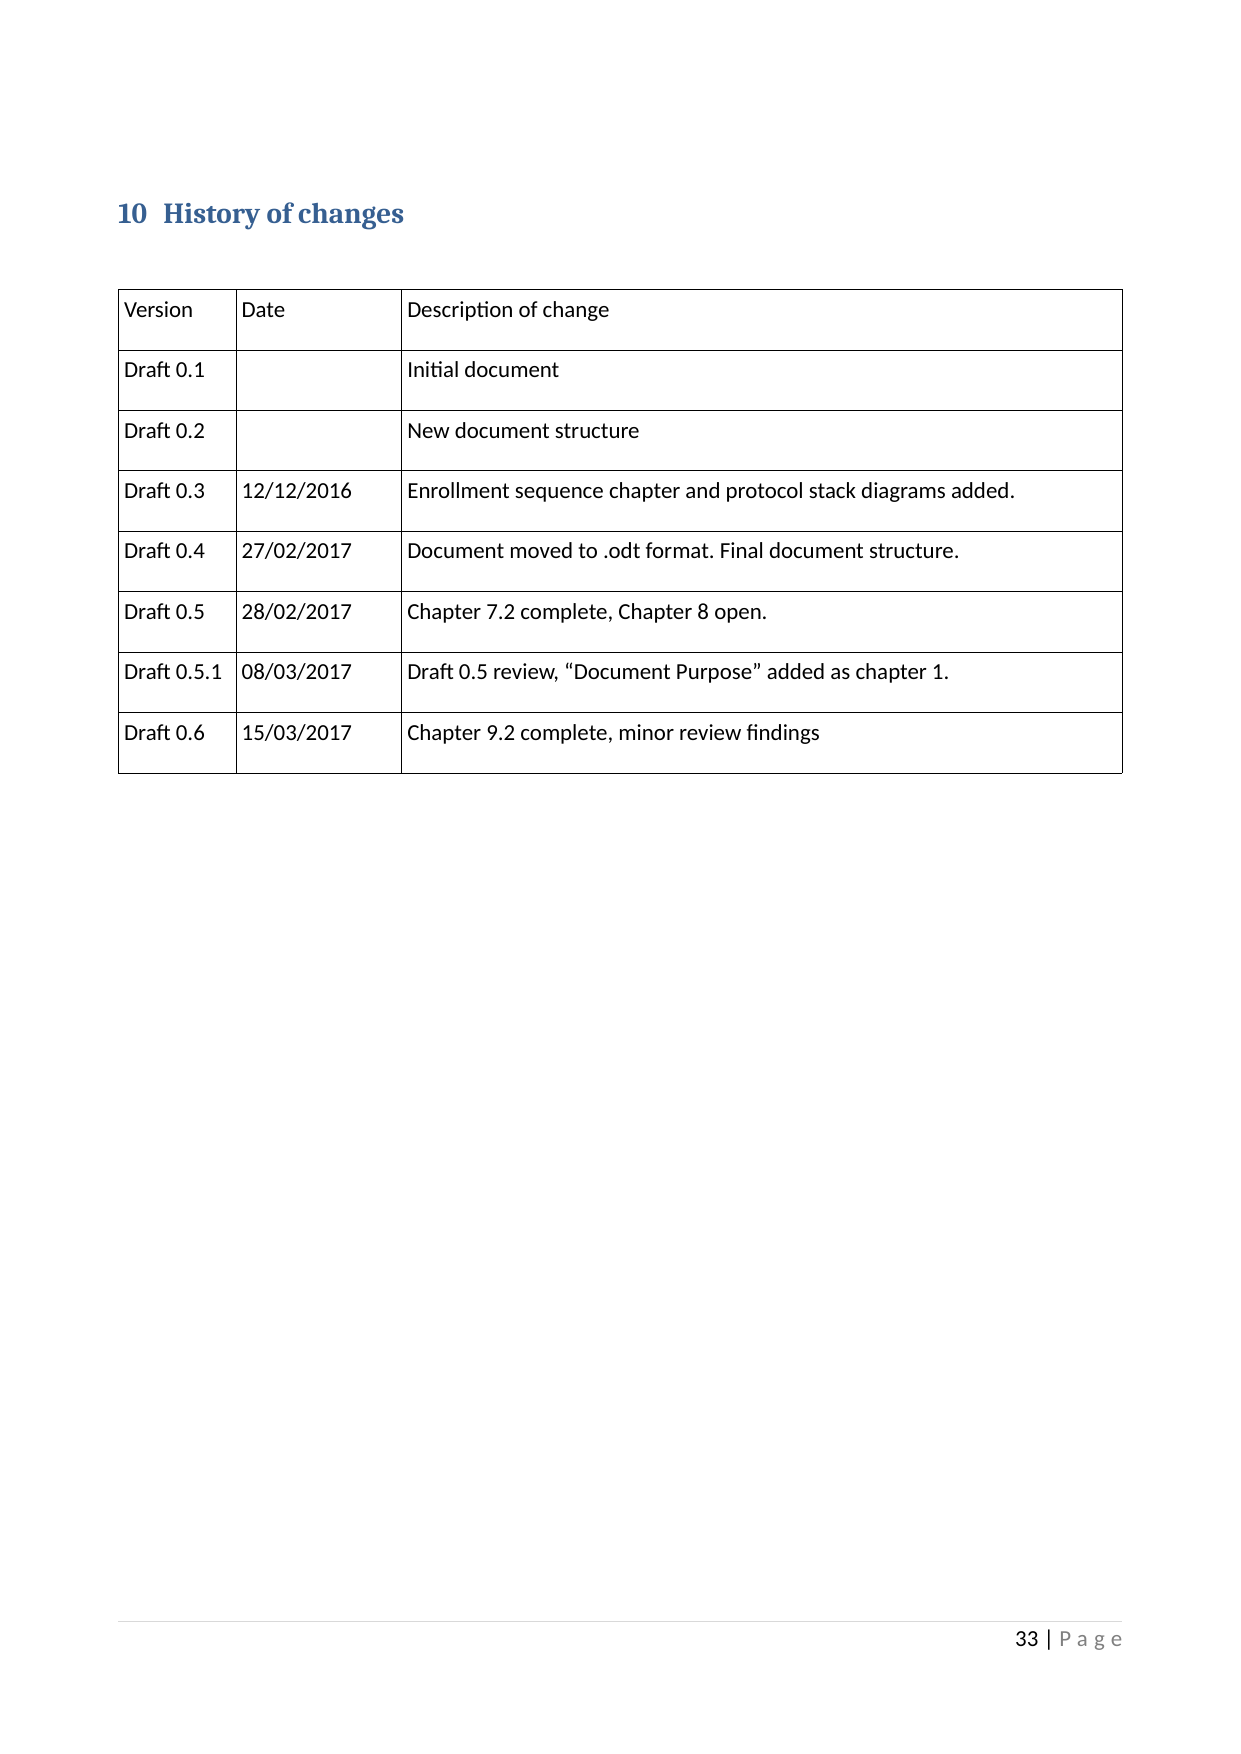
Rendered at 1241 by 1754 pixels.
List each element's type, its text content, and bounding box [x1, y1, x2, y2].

table_cell Draft 0.3 [119, 471, 236, 531]
subtitle History of changes [118, 198, 1122, 231]
table_cell Document moved to .odt format. Final document structure. [402, 532, 1122, 591]
table_cell 27/02/2017 [237, 532, 401, 591]
table_header Description of change [402, 290, 1122, 349]
table_cell 12/12/2016 [237, 471, 401, 531]
table_header Date [237, 290, 401, 349]
table_cell 15/03/2017 [237, 713, 401, 772]
table_cell Draft 0.2 [119, 411, 236, 470]
table_cell Draft 0.6 [119, 713, 236, 772]
table_cell 28/02/2017 [237, 592, 401, 652]
table_header Version [119, 290, 236, 349]
table_cell Chapter 9.2 complete, minor review findings [402, 713, 1122, 772]
table_cell Draft 0.5 [119, 592, 236, 652]
table_cell Draft 0.1 [119, 351, 236, 410]
table_cell Draft 0.5 review, “Document Purpose” added as chapter 1. [402, 653, 1122, 712]
table_cell New document structure [402, 411, 1122, 470]
table_cell [237, 411, 401, 470]
table_cell Draft 0.5.1 [119, 653, 236, 712]
table_cell Initial document [402, 351, 1122, 410]
table_cell [237, 351, 401, 410]
table_cell 08/03/2017 [237, 653, 401, 712]
table_cell Chapter 7.2 complete, Chapter 8 open. [402, 592, 1122, 652]
table_cell Draft 0.4 [119, 532, 236, 591]
table_cell Enrollment sequence chapter and protocol stack diagrams added. [402, 471, 1122, 531]
